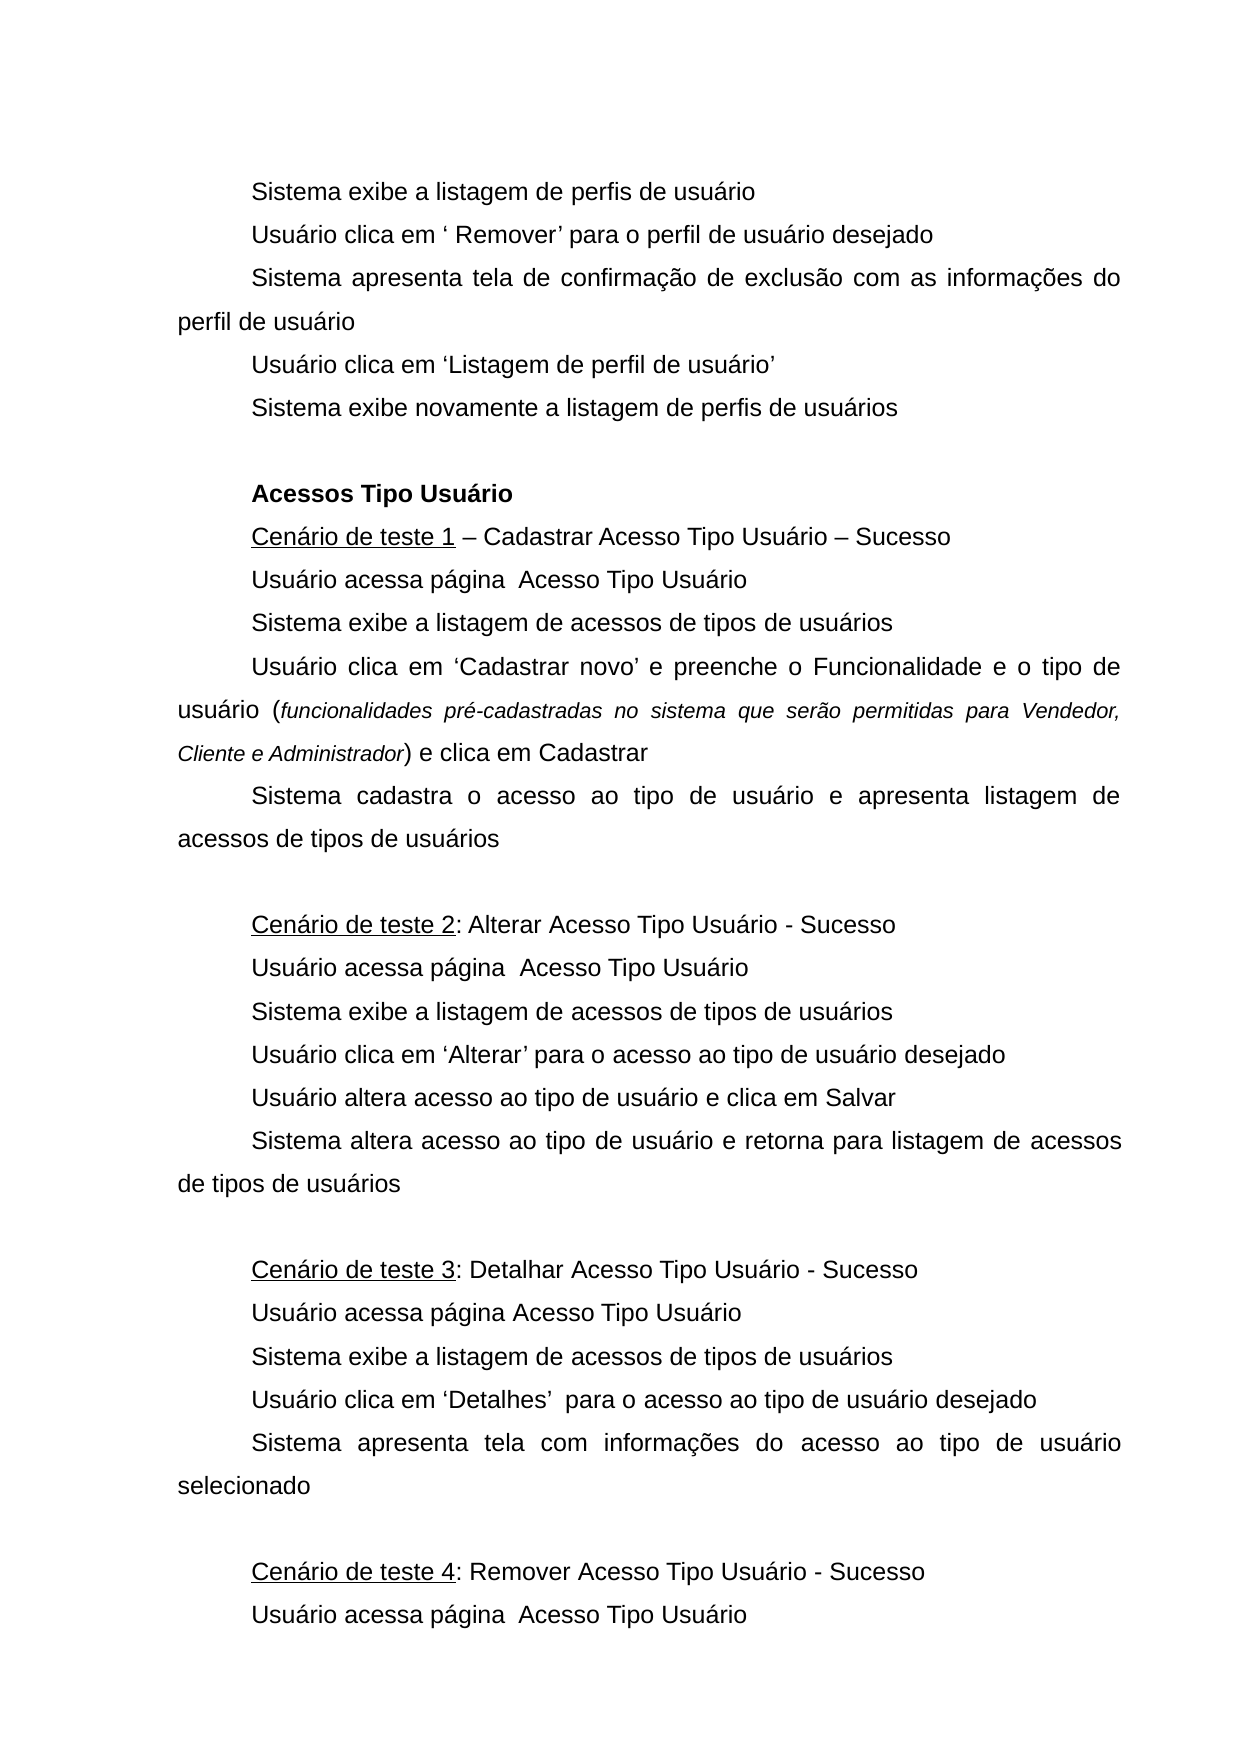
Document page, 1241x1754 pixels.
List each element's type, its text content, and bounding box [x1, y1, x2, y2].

text Acessos Tipo Usuário [177, 479, 1122, 508]
text Usuário acessa página Acesso Tipo Usuário [177, 565, 1122, 594]
text Cenário de teste 2: Alterar Acesso Tipo Usuário - Sucesso [177, 910, 1122, 939]
text Usuário acessa página Acesso Tipo Usuário [177, 953, 1122, 982]
text Sistema exibe a listagem de acessos de tipos de usuários [177, 608, 1122, 637]
text Usuário acessa página Acesso Tipo Usuário [177, 1298, 1122, 1327]
text Usuário clica em ‘Detalhes’ para o acesso ao tipo de usuário desejado [177, 1385, 1122, 1413]
text Cenário de teste 1 – Cadastrar Acesso Tipo Usuário – Sucesso [177, 522, 1122, 551]
text Usuário clica em ‘Cadastrar novo’ e preenche o Funcionalidade e o tipo de usuário (funcionalidades pré-cadastradas no sistema que serão permitidas para Vendedor, Cliente e Administrador) e clica em Cadastrar [177, 652, 1122, 767]
text Sistema cadastra o acesso ao tipo de usuário e apresenta listagem de acessos de tipos de usuários [177, 781, 1122, 853]
text Cenário de teste 4: Remover Acesso Tipo Usuário - Sucesso [177, 1557, 1122, 1586]
text Usuário acessa página Acesso Tipo Usuário [177, 1600, 1122, 1629]
text Sistema exibe a listagem de acessos de tipos de usuários [177, 1342, 1122, 1370]
text Sistema exibe novamente a listagem de perfis de usuários [177, 393, 1122, 422]
text Sistema altera acesso ao tipo de usuário e retorna para listagem de acessos de tipos de usuários [177, 1126, 1122, 1198]
text Sistema apresenta tela com informações do acesso ao tipo de usuário selecionado [177, 1428, 1122, 1500]
text Sistema exibe a listagem de acessos de tipos de usuários [177, 997, 1122, 1025]
text Usuário clica em ‘ Remover’ para o perfil de usuário desejado [177, 220, 1122, 249]
text Usuário altera acesso ao tipo de usuário e clica em Salvar [177, 1083, 1122, 1112]
text Usuário clica em ‘Alterar’ para o acesso ao tipo de usuário desejado [177, 1040, 1122, 1068]
text Usuário clica em ‘Listagem de perfil de usuário’ [177, 350, 1122, 378]
text Sistema exibe a listagem de perfis de usuário [177, 177, 1122, 206]
text Cenário de teste 3: Detalhar Acesso Tipo Usuário - Sucesso [177, 1255, 1122, 1284]
text Sistema apresenta tela de confirmação de exclusão com as informações do perfil de usuário [177, 263, 1122, 335]
